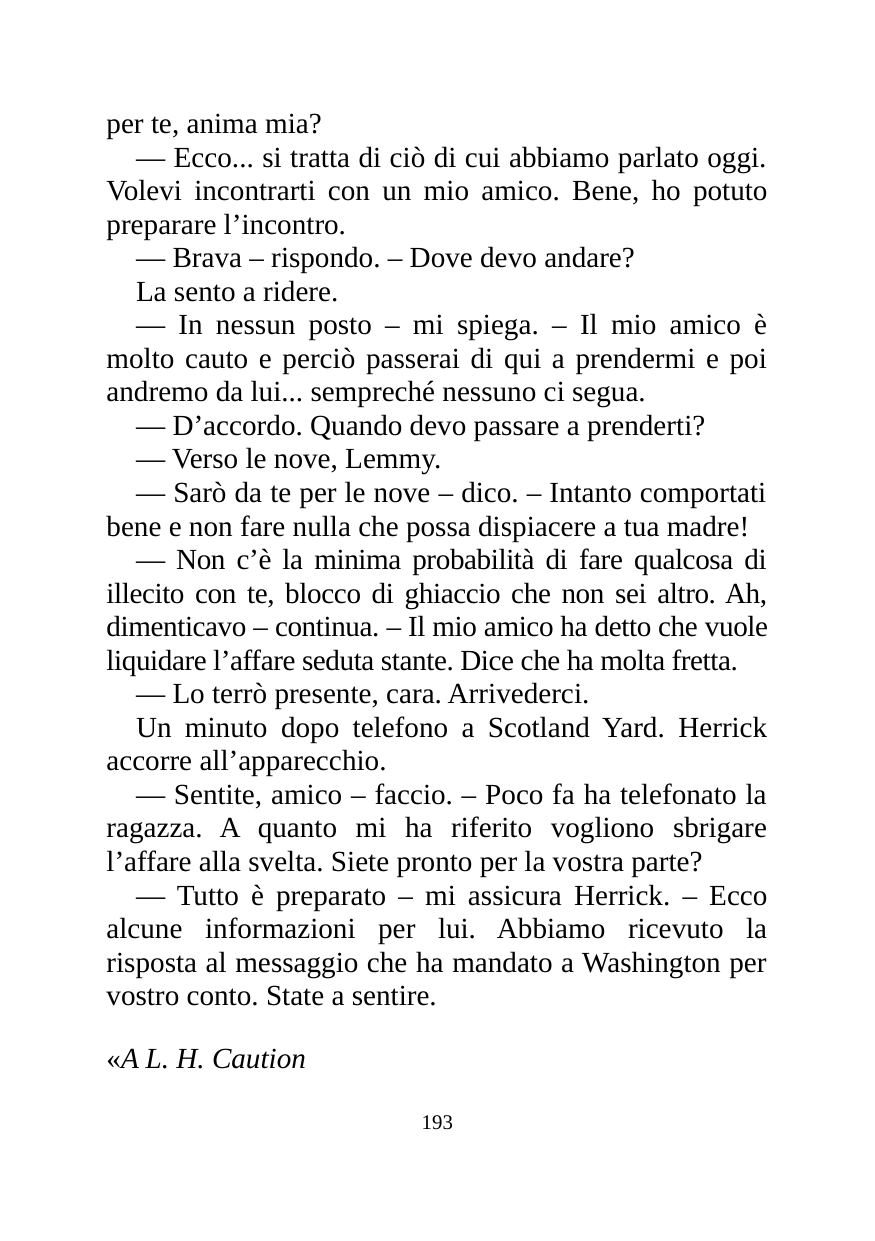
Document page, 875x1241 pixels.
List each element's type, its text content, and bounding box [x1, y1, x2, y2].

text — Sarò da te per le nove – dico. – Intanto comportati bene e non fare nulla che possa dispiacere a tua madre! [106, 475, 768, 542]
text Un minuto dopo telefono a Scotland Yard. Herrick accorre all’apparecchio. [106, 710, 768, 777]
text — D’accordo. Quando devo passare a prenderti? [106, 408, 768, 442]
text — Verso le nove, Lemmy. [106, 442, 768, 475]
text — Non c’è la minima probabilità di fare qualcosa di illecito con te, blocco di ghiaccio che non sei altro. Ah, dimenticavo – continua. – Il mio amico ha detto che vuole liquidare l’affare seduta stante. Dice che ha molta fretta. [106, 542, 768, 676]
text «A L. H. Caution [106, 1041, 768, 1075]
text — Brava – rispondo. – Dove devo andare? [106, 240, 768, 274]
text per te, anima mia? [106, 106, 768, 140]
text — In nessun posto – mi spiega. – Il mio amico è molto cauto e perciò passerai di qui a prendermi e poi andremo da lui... sempreché nessuno ci segua. [106, 307, 768, 408]
text — Lo terrò presente, cara. Arrivederci. [106, 676, 768, 710]
text — Sentite, amico – faccio. – Poco fa ha telefonato la ragazza. A quanto mi ha riferito vogliono sbrigare l’affare alla svelta. Siete pronto per la vostra parte? [106, 777, 768, 878]
text — Ecco... si tratta di ciò di cui abbiamo parlato oggi. Volevi incontrarti con un mio amico. Bene, ho potuto preparare l’incontro. [106, 140, 768, 240]
text La sento a ridere. [106, 274, 768, 307]
text — Tutto è preparato – mi assicura Herrick. – Ecco alcune informazioni per lui. Abbiamo ricevuto la risposta al messaggio che ha mandato a Washington per vostro conto. State a sentire. [106, 878, 768, 1012]
